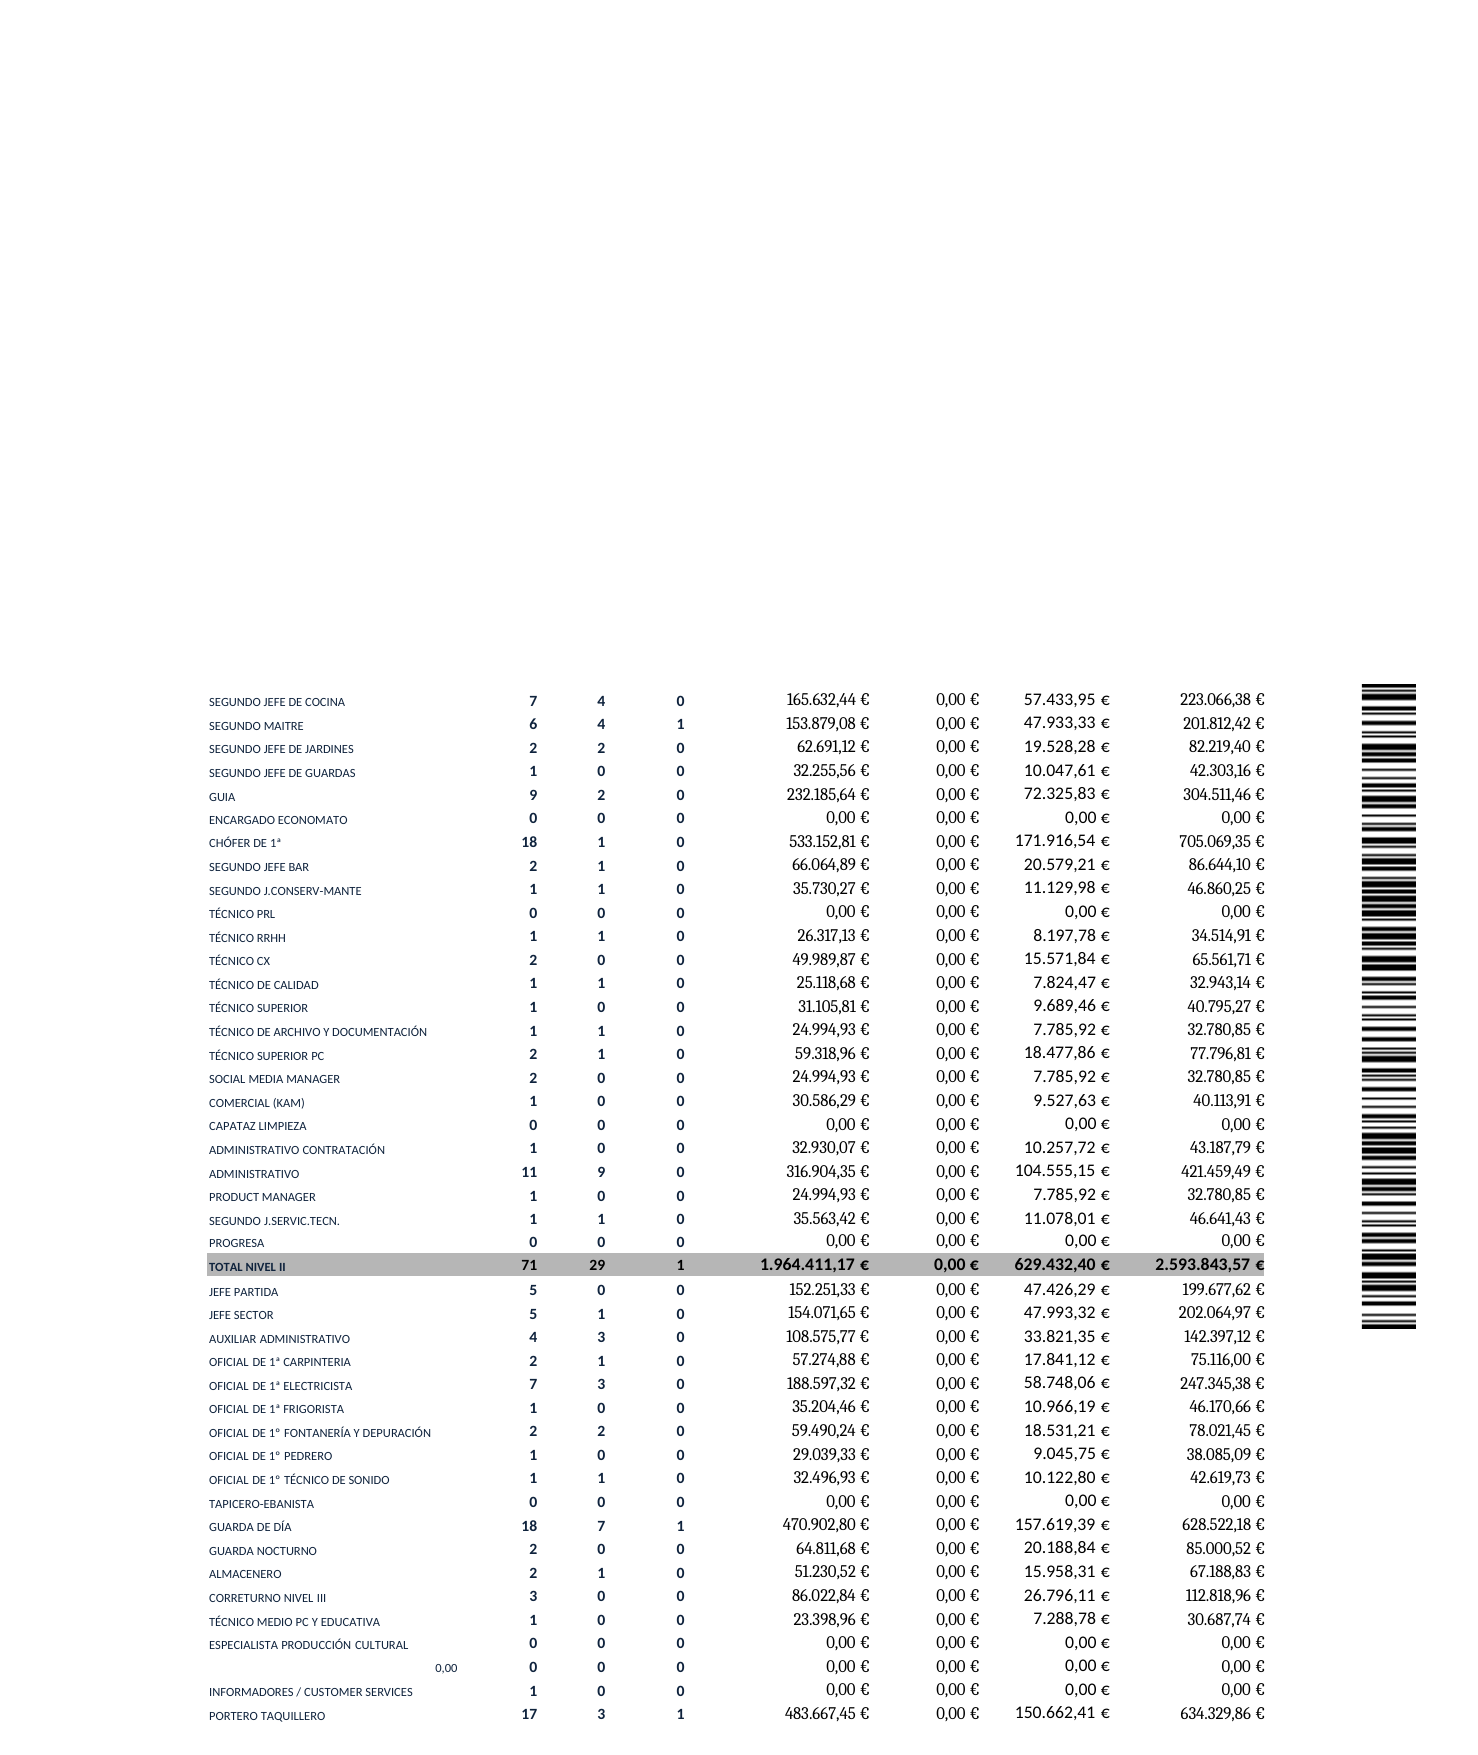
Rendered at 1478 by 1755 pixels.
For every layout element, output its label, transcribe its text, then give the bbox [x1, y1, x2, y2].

table_cell 0,00 € [901, 1560, 996, 1584]
table_cell TÉCNICO SUPERIOR [207, 995, 489, 1018]
table_cell 1 [489, 1395, 563, 1419]
table_cell 0 [641, 1276, 721, 1301]
table_cell 35.563,42 € [721, 1207, 901, 1230]
table_cell 0,00 € [901, 806, 996, 829]
table_cell 1 [641, 1513, 721, 1537]
table_cell 1 [489, 1183, 563, 1207]
table_cell 0 [641, 971, 721, 994]
table_cell 0 [489, 806, 563, 829]
table_cell 0 [641, 1372, 721, 1395]
table_header 223.066,38 € [1131, 685, 1264, 712]
table_cell 8.197,78 € [996, 924, 1131, 947]
table_cell 1 [563, 877, 641, 900]
table_cell 0 [563, 1113, 641, 1136]
table_cell 9.689,46 € [996, 995, 1131, 1018]
table_cell GUARDA DE DÍA [207, 1513, 489, 1537]
table_cell 0 [641, 924, 721, 947]
table_cell 0,00 € [901, 735, 996, 759]
table_cell 201.812,42 € [1131, 712, 1264, 735]
table_cell TOTAL NIVEL II [207, 1253, 489, 1276]
table_cell 11 [489, 1160, 563, 1183]
table_cell 0 [641, 877, 721, 900]
table_cell GUARDA NOCTURNO [207, 1537, 489, 1560]
table_cell 1 [489, 971, 563, 994]
table_cell 1 [563, 1560, 641, 1584]
table_cell 40.113,91 € [1131, 1089, 1264, 1112]
table_cell 0,00 € [721, 1678, 901, 1702]
table_cell 0 [563, 948, 641, 971]
table_cell JEFE PARTIDA [207, 1276, 489, 1301]
table_cell 34.514,91 € [1131, 924, 1264, 947]
table_cell 634.329,86 € [1131, 1702, 1264, 1725]
table_cell 0,00 € [721, 1230, 901, 1252]
table_cell 2 [489, 1042, 563, 1065]
table_cell 32.780,85 € [1131, 1018, 1264, 1042]
table_cell 0,00 € [1131, 1655, 1264, 1678]
table_cell 7.785,92 € [996, 1065, 1131, 1089]
table_cell 32.780,85 € [1131, 1065, 1264, 1089]
table_header SEGUNDO JEFE DE COCINA [207, 685, 489, 712]
table_cell 11.078,01 € [996, 1207, 1131, 1230]
table_cell 0 [641, 759, 721, 782]
table_cell 75.116,00 € [1131, 1348, 1264, 1372]
table_cell 0,00 € [996, 1490, 1131, 1513]
table_cell 58.748,06 € [996, 1372, 1131, 1395]
table_cell OFICIAL DE 1ª ELECTRICISTA [207, 1372, 489, 1395]
table_cell 0 [563, 1136, 641, 1160]
table_cell 0 [563, 1655, 641, 1678]
table_cell 0 [489, 1631, 563, 1654]
table_cell OFICIAL DE 1º TÉCNICO DE SONIDO [207, 1466, 489, 1489]
table_cell 0 [489, 1655, 563, 1678]
table_cell 0,00 € [901, 759, 996, 782]
table_cell 157.619,39 € [996, 1513, 1131, 1537]
table_cell 1 [489, 877, 563, 900]
table_cell 1 [641, 1253, 721, 1276]
table_cell 0,00 € [721, 1655, 901, 1678]
table_cell SOCIAL MEDIA MANAGER [207, 1065, 489, 1089]
table_cell 32.930,07 € [721, 1136, 901, 1160]
table_cell 1 [489, 1678, 563, 1702]
table_cell 2 [489, 1560, 563, 1584]
table_cell 629.432,40 € [996, 1253, 1131, 1276]
table_cell 1 [489, 1089, 563, 1112]
table_cell 32.255,56 € [721, 759, 901, 782]
table_cell PROGRESA [207, 1230, 489, 1252]
table_cell 35.204,46 € [721, 1395, 901, 1419]
table_cell 0 [641, 900, 721, 924]
table_cell 0 [563, 1537, 641, 1560]
table_cell ADMINISTRATIVO CONTRATACIÓN [207, 1136, 489, 1160]
table_cell 0,00 € [996, 1113, 1131, 1136]
table_cell 0 [563, 1089, 641, 1112]
table_cell 86.644,10 € [1131, 853, 1264, 877]
table_cell 0 [563, 1608, 641, 1631]
table_cell 188.597,32 € [721, 1372, 901, 1395]
table_cell 3 [563, 1372, 641, 1395]
table_cell 30.586,29 € [721, 1089, 901, 1112]
table_cell 0 [641, 1537, 721, 1560]
table_cell 0,00 € [901, 948, 996, 971]
table_cell 0,00 € [901, 1253, 996, 1276]
table_cell 1 [563, 1018, 641, 1042]
table_cell 171.916,54 € [996, 830, 1131, 853]
table_cell 0,00 € [721, 1490, 901, 1513]
table_cell 0,00 € [901, 783, 996, 806]
table_cell 0 [641, 1136, 721, 1160]
table_cell 0 [641, 1042, 721, 1065]
table_cell 9 [489, 783, 563, 806]
table_cell 7.288,78 € [996, 1608, 1131, 1631]
table_cell 42.619,73 € [1131, 1466, 1264, 1489]
table_cell 71 [489, 1253, 563, 1276]
table_cell TAPICERO-EBANISTA [207, 1490, 489, 1513]
table_cell 24.994,93 € [721, 1018, 901, 1042]
table_cell 0 [641, 1230, 721, 1252]
table_cell 0,00 € [996, 1678, 1131, 1702]
table_cell 0,00 € [996, 806, 1131, 829]
table_cell PORTERO TAQUILLERO [207, 1702, 489, 1725]
table_cell TÉCNICO MEDIO PC Y EDUCATIVA [207, 1608, 489, 1631]
table_cell 26.317,13 € [721, 924, 901, 947]
table_cell 0,00 € [901, 1419, 996, 1442]
table_cell 43.187,79 € [1131, 1136, 1264, 1160]
table_cell 20.579,21 € [996, 853, 1131, 877]
table_cell 32.943,14 € [1131, 971, 1264, 994]
table_cell 18 [489, 830, 563, 853]
table_cell 0,00 € [901, 900, 996, 924]
table_cell 104.555,15 € [996, 1160, 1131, 1183]
table_cell 108.575,77 € [721, 1325, 901, 1348]
table_cell OFICIAL DE 1ª CARPINTERIA [207, 1348, 489, 1372]
table_cell 2 [563, 735, 641, 759]
table_cell 47.993,32 € [996, 1301, 1131, 1325]
table_cell 0 [641, 1466, 721, 1489]
table_cell 0,00 € [1131, 1113, 1264, 1136]
table_cell 67.188,83 € [1131, 1560, 1264, 1584]
table_cell 1 [489, 924, 563, 947]
table_cell 0,00 € [901, 1160, 996, 1183]
table_cell 0 [563, 1183, 641, 1207]
table_cell ESPECIALISTA PRODUCCIÓN CULTURAL [207, 1631, 489, 1654]
table_cell 0 [641, 735, 721, 759]
table_cell 705.069,35 € [1131, 830, 1264, 853]
table_cell 0,00 € [901, 1230, 996, 1252]
table_cell 0,00 € [901, 1584, 996, 1607]
table_cell 1 [563, 924, 641, 947]
table_cell 0,00 € [901, 1490, 996, 1513]
table_cell 1 [489, 1443, 563, 1466]
table_cell 0,00 € [901, 1466, 996, 1489]
table_cell 59.318,96 € [721, 1042, 901, 1065]
table_cell 0 [641, 1113, 721, 1136]
table_cell SEGUNDO J.CONSERV-MANTE [207, 877, 489, 900]
table_cell 199.677,62 € [1131, 1276, 1264, 1301]
table_cell 29 [563, 1253, 641, 1276]
table_cell 0 [489, 900, 563, 924]
table_cell ADMINISTRATIVO [207, 1160, 489, 1183]
table_cell JEFE SECTOR [207, 1301, 489, 1325]
table_cell 0 [489, 1490, 563, 1513]
table_cell 0,00 € [901, 1702, 996, 1725]
table_cell 154.071,65 € [721, 1301, 901, 1325]
table_cell 0,00 € [901, 1018, 996, 1042]
table_cell 0 [641, 1160, 721, 1183]
table_cell INFORMADORES / CUSTOMER SERVICES [207, 1678, 489, 1702]
table_cell 1 [563, 830, 641, 853]
table_cell 9.045,75 € [996, 1443, 1131, 1466]
table_cell 483.667,45 € [721, 1702, 901, 1725]
table_cell 0,00 € [1131, 806, 1264, 829]
table_cell TÉCNICO CX [207, 948, 489, 971]
table_cell 0 [641, 1325, 721, 1348]
table_cell 4 [489, 1325, 563, 1348]
table_cell 628.522,18 € [1131, 1513, 1264, 1537]
table_cell 0 [641, 1655, 721, 1678]
table_cell 470.902,80 € [721, 1513, 901, 1537]
table_cell 32.496,93 € [721, 1466, 901, 1489]
table_cell 0,00 € [996, 900, 1131, 924]
table_cell 0 [641, 783, 721, 806]
table_header 0,00 € [901, 685, 996, 712]
table_cell 0,00 € [901, 1537, 996, 1560]
table_cell 86.022,84 € [721, 1584, 901, 1607]
table_cell ENCARGADO ECONOMATO [207, 806, 489, 829]
table_cell 0 [563, 1443, 641, 1466]
table_cell TÉCNICO RRHH [207, 924, 489, 947]
table_cell 17.841,12 € [996, 1348, 1131, 1372]
table_cell 17 [489, 1702, 563, 1725]
table_cell SEGUNDO MAITRE [207, 712, 489, 735]
table_cell 29.039,33 € [721, 1443, 901, 1466]
table_cell 0 [489, 1230, 563, 1252]
table_cell 15.571,84 € [996, 948, 1131, 971]
table_cell 0,00 € [1131, 1678, 1264, 1702]
table_cell 0,00 € [901, 1443, 996, 1466]
table_cell 1 [489, 1466, 563, 1489]
table_cell 142.397,12 € [1131, 1325, 1264, 1348]
table_cell 47.933,33 € [996, 712, 1131, 735]
table_cell 0 [563, 759, 641, 782]
table_cell 20.188,84 € [996, 1537, 1131, 1560]
table_cell 0,00 € [721, 1631, 901, 1654]
table_cell 10.966,19 € [996, 1395, 1131, 1419]
table_cell 0 [641, 948, 721, 971]
table_cell 0 [641, 1584, 721, 1607]
table_cell 59.490,24 € [721, 1419, 901, 1442]
table_cell 42.303,16 € [1131, 759, 1264, 782]
table_cell 0,00 € [901, 853, 996, 877]
table_cell 57.274,88 € [721, 1348, 901, 1372]
table_cell PRODUCT MANAGER [207, 1183, 489, 1207]
table_cell 5 [489, 1301, 563, 1325]
table_cell 0,00 € [721, 806, 901, 829]
table_cell 1 [563, 1466, 641, 1489]
table_cell 18 [489, 1513, 563, 1537]
table_cell 85.000,52 € [1131, 1537, 1264, 1560]
table_cell 2 [489, 1419, 563, 1442]
table_cell 18.531,21 € [996, 1419, 1131, 1442]
table_cell 0 [641, 1560, 721, 1584]
table_header 4 [563, 685, 641, 712]
table_cell 0 [641, 1608, 721, 1631]
table_cell 49.989,87 € [721, 948, 901, 971]
table_cell OFICIAL DE 1ª FRIGORISTA [207, 1395, 489, 1419]
table_cell 0 [641, 806, 721, 829]
table_cell 112.818,96 € [1131, 1584, 1264, 1607]
table_cell 1 [563, 853, 641, 877]
table_cell CORRETURNO NIVEL III [207, 1584, 489, 1607]
table_cell 0 [641, 1419, 721, 1442]
table_cell 66.064,89 € [721, 853, 901, 877]
table_cell 0,00 € [721, 1113, 901, 1136]
table_cell 0,00 [207, 1655, 489, 1678]
table_cell COMERCIAL (KAM) [207, 1089, 489, 1112]
table_cell SEGUNDO JEFE DE JARDINES [207, 735, 489, 759]
table_cell 72.325,83 € [996, 783, 1131, 806]
table_cell 10.257,72 € [996, 1136, 1131, 1160]
table_cell 0,00 € [901, 1276, 996, 1301]
table_cell GUIA [207, 783, 489, 806]
table_cell 0 [563, 1395, 641, 1419]
table_cell 1 [489, 759, 563, 782]
table_cell 7.785,92 € [996, 1018, 1131, 1042]
table_cell 0,00 € [1131, 1631, 1264, 1654]
table_cell TÉCNICO SUPERIOR PC [207, 1042, 489, 1065]
table_cell 0,00 € [901, 1325, 996, 1348]
table_cell 0,00 € [901, 830, 996, 853]
table_cell 2 [489, 1065, 563, 1089]
table_cell 1 [641, 1702, 721, 1725]
table_cell 26.796,11 € [996, 1584, 1131, 1607]
table_cell 0 [641, 1490, 721, 1513]
table_cell 0 [563, 900, 641, 924]
table_cell 0 [641, 853, 721, 877]
table_cell 0 [641, 1207, 721, 1230]
table_cell 30.687,74 € [1131, 1608, 1264, 1631]
table_cell 1 [489, 1608, 563, 1631]
table_cell 1 [563, 1042, 641, 1065]
table_cell 2 [489, 1348, 563, 1372]
table_cell AUXILIAR ADMINISTRATIVO [207, 1325, 489, 1348]
table_cell 0,00 € [1131, 1490, 1264, 1513]
table_cell 0,00 € [901, 877, 996, 900]
table_cell 65.561,71 € [1131, 948, 1264, 971]
table_cell 5 [489, 1276, 563, 1301]
table_cell 3 [563, 1325, 641, 1348]
table_cell 0,00 € [901, 1113, 996, 1136]
table_cell 0,00 € [901, 1608, 996, 1631]
table_cell 4 [563, 712, 641, 735]
table_cell SEGUNDO JEFE DE GUARDAS [207, 759, 489, 782]
table_cell 0,00 € [901, 1065, 996, 1089]
table_cell 1 [563, 971, 641, 994]
table_cell 0 [641, 1089, 721, 1112]
table_cell OFICIAL DE 1º PEDRERO [207, 1443, 489, 1466]
table_cell 0,00 € [901, 1631, 996, 1654]
table_cell 0,00 € [901, 971, 996, 994]
table_cell 0 [641, 830, 721, 853]
table_cell 2 [489, 1537, 563, 1560]
table_cell 0,00 € [901, 924, 996, 947]
table_cell 46.170,66 € [1131, 1395, 1264, 1419]
table_cell 1 [563, 1301, 641, 1325]
table_cell 7 [563, 1513, 641, 1537]
table_cell 0 [489, 1113, 563, 1136]
table_cell 0 [641, 1631, 721, 1654]
table_cell 78.021,45 € [1131, 1419, 1264, 1442]
table_cell 202.064,97 € [1131, 1301, 1264, 1325]
table_header 0 [641, 685, 721, 712]
table_cell 7 [489, 1372, 563, 1395]
table_cell 82.219,40 € [1131, 735, 1264, 759]
table_cell 0 [563, 1584, 641, 1607]
table_cell 15.958,31 € [996, 1560, 1131, 1584]
table_cell 0,00 € [1131, 900, 1264, 924]
table_cell 0,00 € [996, 1230, 1131, 1252]
table_cell 0 [641, 1348, 721, 1372]
table_cell 0,00 € [901, 1372, 996, 1395]
table_cell 0,00 € [901, 995, 996, 1018]
table_cell 62.691,12 € [721, 735, 901, 759]
table_cell 0,00 € [901, 1513, 996, 1537]
table_cell 2 [489, 853, 563, 877]
table_cell CAPATAZ LIMPIEZA [207, 1113, 489, 1136]
table_cell 33.821,35 € [996, 1325, 1131, 1348]
table_cell 51.230,52 € [721, 1560, 901, 1584]
table_cell 0 [563, 1631, 641, 1654]
table_cell 46.860,25 € [1131, 877, 1264, 900]
table_cell 35.730,27 € [721, 877, 901, 900]
table_cell 0 [641, 1395, 721, 1419]
table_cell 0,00 € [996, 1631, 1131, 1654]
table_cell 421.459,49 € [1131, 1160, 1264, 1183]
table_cell 0 [563, 806, 641, 829]
table_cell 1 [489, 995, 563, 1018]
table_cell SEGUNDO JEFE BAR [207, 853, 489, 877]
table_cell 1 [489, 1207, 563, 1230]
table_cell 23.398,96 € [721, 1608, 901, 1631]
table_cell 0,00 € [901, 1301, 996, 1325]
table_cell 3 [563, 1702, 641, 1725]
table_cell 0,00 € [721, 900, 901, 924]
table_cell 1 [489, 1136, 563, 1160]
table_cell 10.122,80 € [996, 1466, 1131, 1489]
table_cell 304.511,46 € [1131, 783, 1264, 806]
table_cell 0 [563, 1678, 641, 1702]
table_cell 0,00 € [901, 1183, 996, 1207]
table_cell 7.785,92 € [996, 1183, 1131, 1207]
table_cell 1.964.411,17 € [721, 1253, 901, 1276]
table_cell 9 [563, 1160, 641, 1183]
table_cell 0 [563, 995, 641, 1018]
table_cell 11.129,98 € [996, 877, 1131, 900]
table_cell 0,00 € [901, 712, 996, 735]
table_cell 0,00 € [901, 1089, 996, 1112]
table_cell 0,00 € [901, 1395, 996, 1419]
table_cell 232.185,64 € [721, 783, 901, 806]
table_cell 18.477,86 € [996, 1042, 1131, 1065]
table_cell 0,00 € [996, 1655, 1131, 1678]
table_cell 64.811,68 € [721, 1537, 901, 1560]
table_cell 153.879,08 € [721, 712, 901, 735]
table_cell 0,00 € [1131, 1230, 1264, 1252]
table_cell 46.641,43 € [1131, 1207, 1264, 1230]
table_cell 2 [563, 783, 641, 806]
table_cell SEGUNDO J.SERVIC.TECN. [207, 1207, 489, 1230]
table_cell 533.152,81 € [721, 830, 901, 853]
table_cell 19.528,28 € [996, 735, 1131, 759]
table_cell TÉCNICO PRL [207, 900, 489, 924]
table_cell 9.527,63 € [996, 1089, 1131, 1112]
table_cell 1 [563, 1207, 641, 1230]
table_cell 2 [489, 735, 563, 759]
table_cell 0 [563, 1230, 641, 1252]
table_cell 1 [563, 1348, 641, 1372]
table_cell 31.105,81 € [721, 995, 901, 1018]
table_cell 316.904,35 € [721, 1160, 901, 1183]
table_cell 24.994,93 € [721, 1065, 901, 1089]
table_cell 247.345,38 € [1131, 1372, 1264, 1395]
table_cell 38.085,09 € [1131, 1443, 1264, 1466]
table_cell 0 [641, 1183, 721, 1207]
table_cell 77.796,81 € [1131, 1042, 1264, 1065]
table_cell 3 [489, 1584, 563, 1607]
table_header 57.433,95 € [996, 685, 1131, 712]
table_cell 0 [563, 1276, 641, 1301]
table_cell 24.994,93 € [721, 1183, 901, 1207]
table_cell 47.426,29 € [996, 1276, 1131, 1301]
table_cell ALMACENERO [207, 1560, 489, 1584]
table_header 165.632,44 € [721, 685, 901, 712]
table_cell 0,00 € [901, 1042, 996, 1065]
table_header 7 [489, 685, 563, 712]
table_cell 40.795,27 € [1131, 995, 1264, 1018]
table_cell 0 [641, 1678, 721, 1702]
table_cell TÉCNICO DE CALIDAD [207, 971, 489, 994]
table_cell 25.118,68 € [721, 971, 901, 994]
table_cell 32.780,85 € [1131, 1183, 1264, 1207]
table_cell 152.251,33 € [721, 1276, 901, 1301]
table_cell 0 [641, 1065, 721, 1089]
table_cell 2.593.843,57 € [1131, 1253, 1264, 1276]
table_cell 6 [489, 712, 563, 735]
table_cell 2 [563, 1419, 641, 1442]
table_cell 10.047,61 € [996, 759, 1131, 782]
table_cell 0,00 € [901, 1136, 996, 1160]
table_cell 1 [489, 1018, 563, 1042]
table_cell 0 [641, 1301, 721, 1325]
table_cell CHÓFER DE 1ª [207, 830, 489, 853]
table_cell 7.824,47 € [996, 971, 1131, 994]
table_cell 0,00 € [901, 1348, 996, 1372]
table_cell TÉCNICO DE ARCHIVO Y DOCUMENTACIÓN [207, 1018, 489, 1042]
table_cell 150.662,41 € [996, 1702, 1131, 1725]
table_cell 0 [563, 1490, 641, 1513]
table_cell 0 [641, 1443, 721, 1466]
table_cell 0,00 € [901, 1678, 996, 1702]
table_cell 0 [563, 1065, 641, 1089]
table_cell 0 [641, 1018, 721, 1042]
table_cell 2 [489, 948, 563, 971]
table_cell 0,00 € [901, 1207, 996, 1230]
table_cell OFICIAL DE 1º FONTANERÍA Y DEPURACIÓN [207, 1419, 489, 1442]
table_cell 0,00 € [901, 1655, 996, 1678]
table_cell 1 [641, 712, 721, 735]
table_cell 0 [641, 995, 721, 1018]
